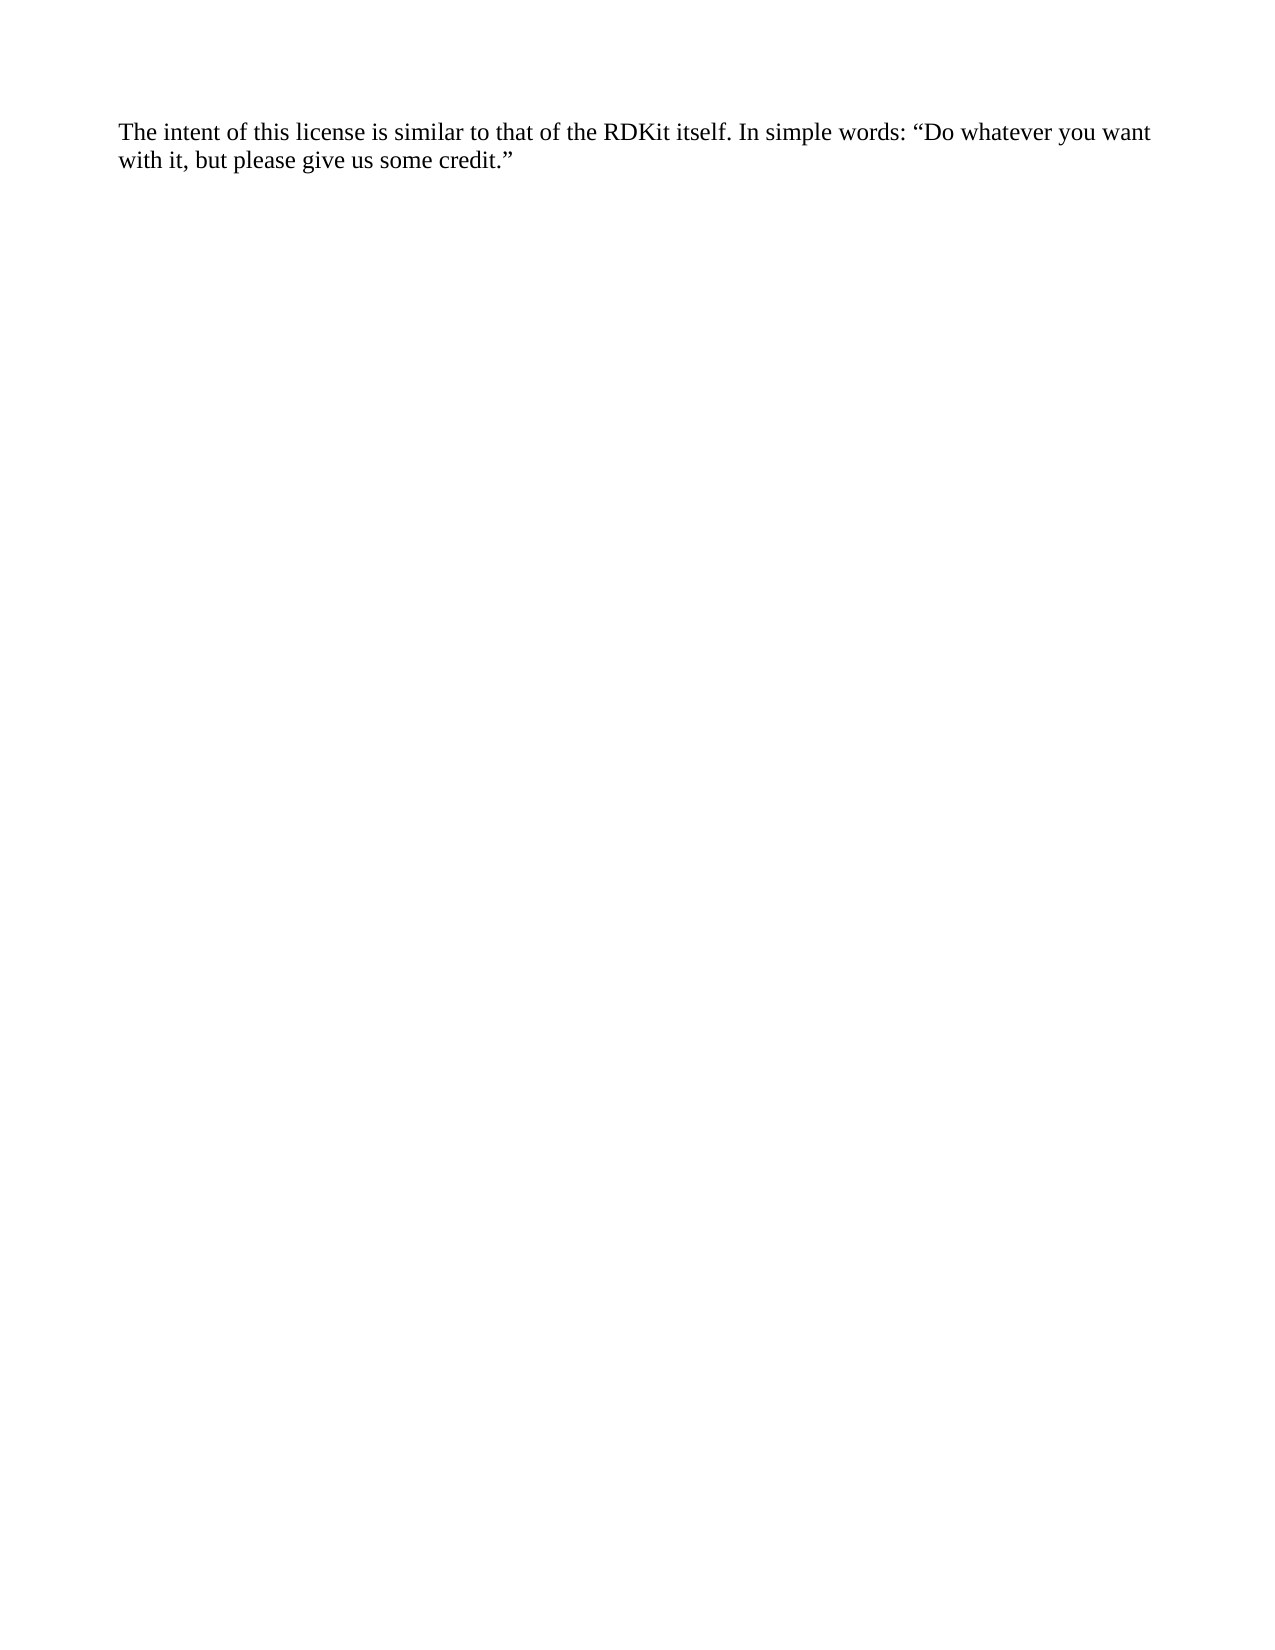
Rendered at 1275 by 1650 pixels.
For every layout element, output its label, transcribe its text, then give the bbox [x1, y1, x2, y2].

text The intent of this license is similar to that of the RDKit itself. In simple words: “Do whatever you want with it, but please give us some credit.” [118, 118, 1157, 173]
